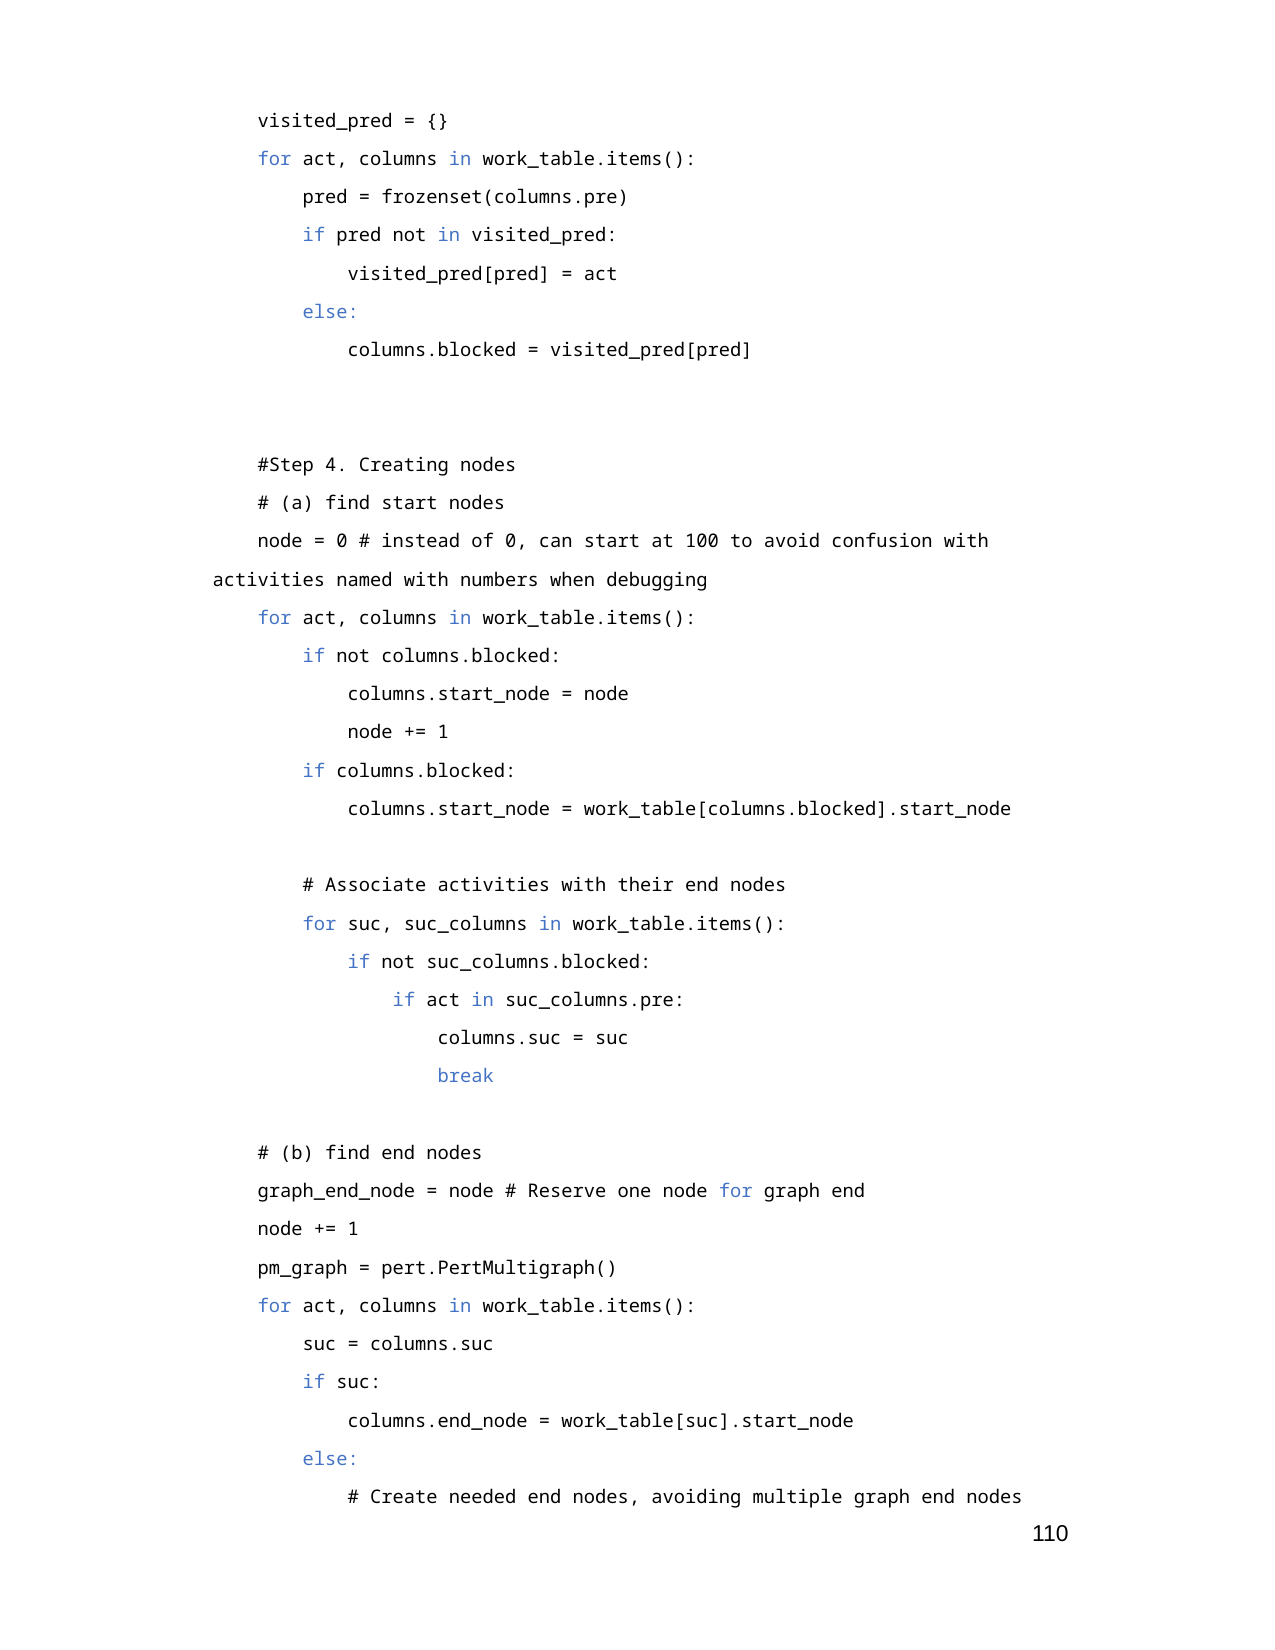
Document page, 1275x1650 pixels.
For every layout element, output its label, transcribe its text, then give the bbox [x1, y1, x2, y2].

table_header visited_pred = {} for act, columns in work_table.items(): pred = frozenset(columns.pre) if pred not in visited_pred: visited_pred[pred] = act else: columns.blocked = visited_pred[pred] #Step 4. Creating nodes # (a) find start nodes node = 0 # instead of 0, can start at 100 to avoid confusion with activities named with numbers when debugging for act, columns in work_table.items(): if not columns.blocked: columns.start_node = node node += 1 if columns.blocked: columns.start_node = work_table[columns.blocked].start_node # Associate activities with their end nodes for suc, suc_columns in work_table.items(): if not suc_columns.blocked: if act in suc_columns.pre: columns.suc = suc break # (b) find end nodes graph_end_node = node # Reserve one node for graph end node += 1 pm_graph = pert.PertMultigraph() for act, columns in work_table.items(): suc = columns.suc if suc: columns.end_node = work_table[suc].start_node else: # Create needed end nodes, avoiding multiple graph end nodes [207, 101, 1078, 1514]
